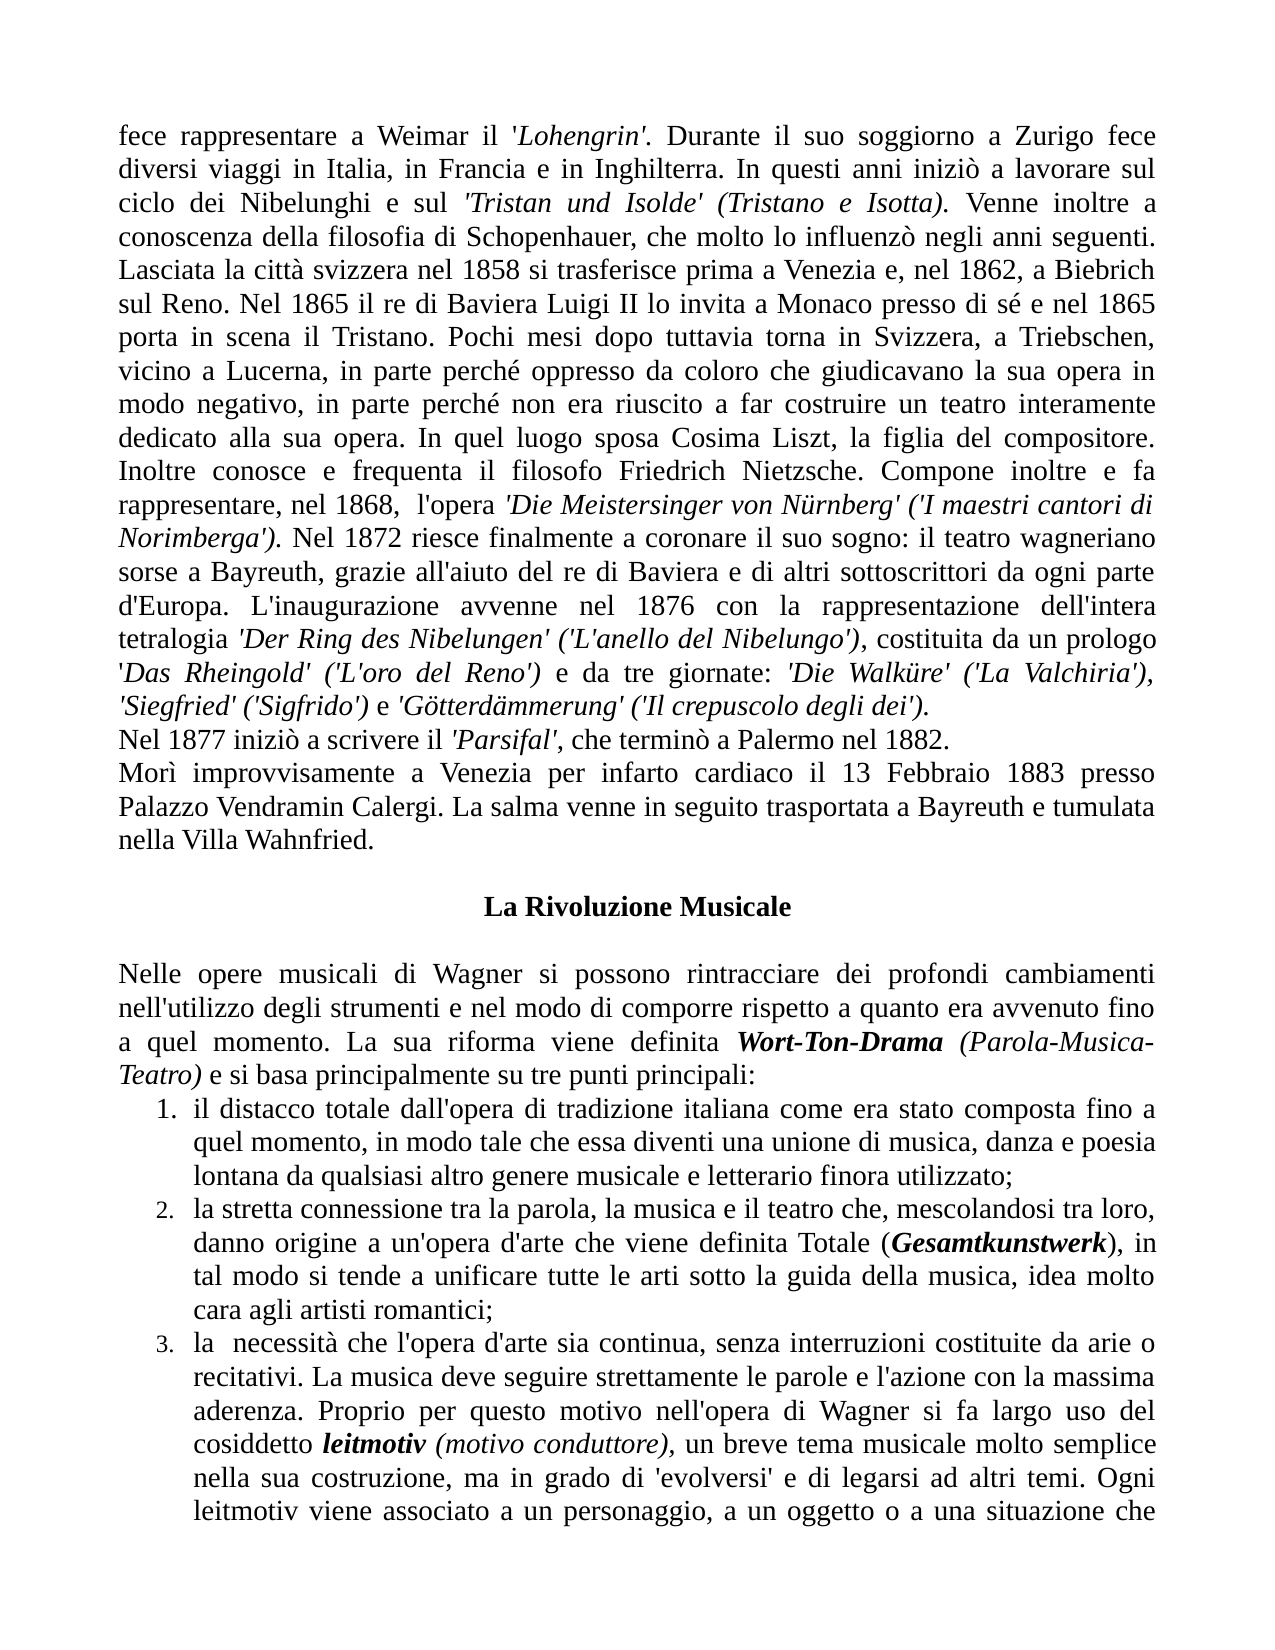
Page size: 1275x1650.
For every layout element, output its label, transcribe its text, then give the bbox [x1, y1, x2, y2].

text fece rappresentare a Weimar il 'Lohengrin'. Durante il suo soggiorno a Zurigo fece diversi viaggi in Italia, in Francia e in Inghilterra. In questi anni iniziò a lavorare sul ciclo dei Nibelunghi e sul 'Tristan und Isolde' (Tristano e Isotta). Venne inoltre a conoscenza della filosofia di Schopenhauer, che molto lo influenzò negli anni seguenti. Lasciata la città svizzera nel 1858 si trasferisce prima a Venezia e, nel 1862, a Biebrich sul Reno. Nel 1865 il re di Baviera Luigi II lo invita a Monaco presso di sé e nel 1865 porta in scena il Tristano. Pochi mesi dopo tuttavia torna in Svizzera, a Triebschen, vicino a Lucerna, in parte perché oppresso da coloro che giudicavano la sua opera in modo negativo, in parte perché non era riuscito a far costruire un teatro interamente dedicato alla sua opera. In quel luogo sposa Cosima Liszt, la figlia del compositore. Inoltre conosce e frequenta il filosofo Friedrich Nietzsche. Compone inoltre e fa rappresentare, nel 1868, l'opera 'Die Meistersinger von Nürnberg' ('I maestri cantori di Norimberga'). Nel 1872 riesce finalmente a coronare il suo sogno: il teatro wagneriano sorse a Bayreuth, grazie all'aiuto del re di Baviera e di altri sottoscrittori da ogni parte d'Europa. L'inaugurazione avvenne nel 1876 con la rappresentazione dell'intera tetralogia 'Der Ring des Nibelungen' ('L'anello del Nibelungo'), costituita da un prologo 'Das Rheingold' ('L'oro del Reno') e da tre giornate: 'Die Walküre' ('La Valchiria'), 'Siegfried' ('Sigfrido') e 'Götterdämmerung' ('Il crepuscolo degli dei'). [118, 118, 1157, 722]
text Nel 1877 iniziò a scrivere il 'Parsifal', che terminò a Palermo nel 1882. [118, 722, 1157, 755]
text La Rivoluzione Musicale [118, 889, 1157, 923]
list la stretta connessione tra la parola, la musica e il teatro che, mescolandosi tra loro, danno origine a un'opera d'arte che viene definita Totale (Gesamtkunstwerk), in tal modo si tende a unificare tutte le arti sotto la guida della musica, idea molto cara agli artisti romantici; [156, 1191, 1157, 1326]
text Morì improvvisamente a Venezia per infarto cardiaco il 13 Febbraio 1883 presso Palazzo Vendramin Calergi. La salma venne in seguito trasportata a Bayreuth e tumulata nella Villa Wahnfried. [118, 755, 1157, 856]
list il distacco totale dall'opera di tradizione italiana come era stato composta fino a quel momento, in modo tale che essa diventi una unione di musica, danza e poesia lontana da qualsiasi altro genere musicale e letterario finora utilizzato; [156, 1091, 1157, 1191]
list la necessità che l'opera d'arte sia continua, senza interruzioni costituite da arie o recitativi. La musica deve seguire strettamente le parole e l'azione con la massima aderenza. Proprio per questo motivo nell'opera di Wagner si fa largo uso del cosiddetto leitmotiv (motivo conduttore), un breve tema musicale molto semplice nella sua costruzione, ma in grado di 'evolversi' e di legarsi ad altri temi. Ogni leitmotiv viene associato a un personaggio, a un oggetto o a una situazione che [156, 1326, 1157, 1527]
text Nelle opere musicali di Wagner si possono rintracciare dei profondi cambiamenti nell'utilizzo degli strumenti e nel modo di comporre rispetto a quanto era avvenuto fino a quel momento. La sua riforma viene definita Wort-Ton-Drama (Parola-Musica-Teatro) e si basa principalmente su tre punti principali: [118, 957, 1157, 1091]
